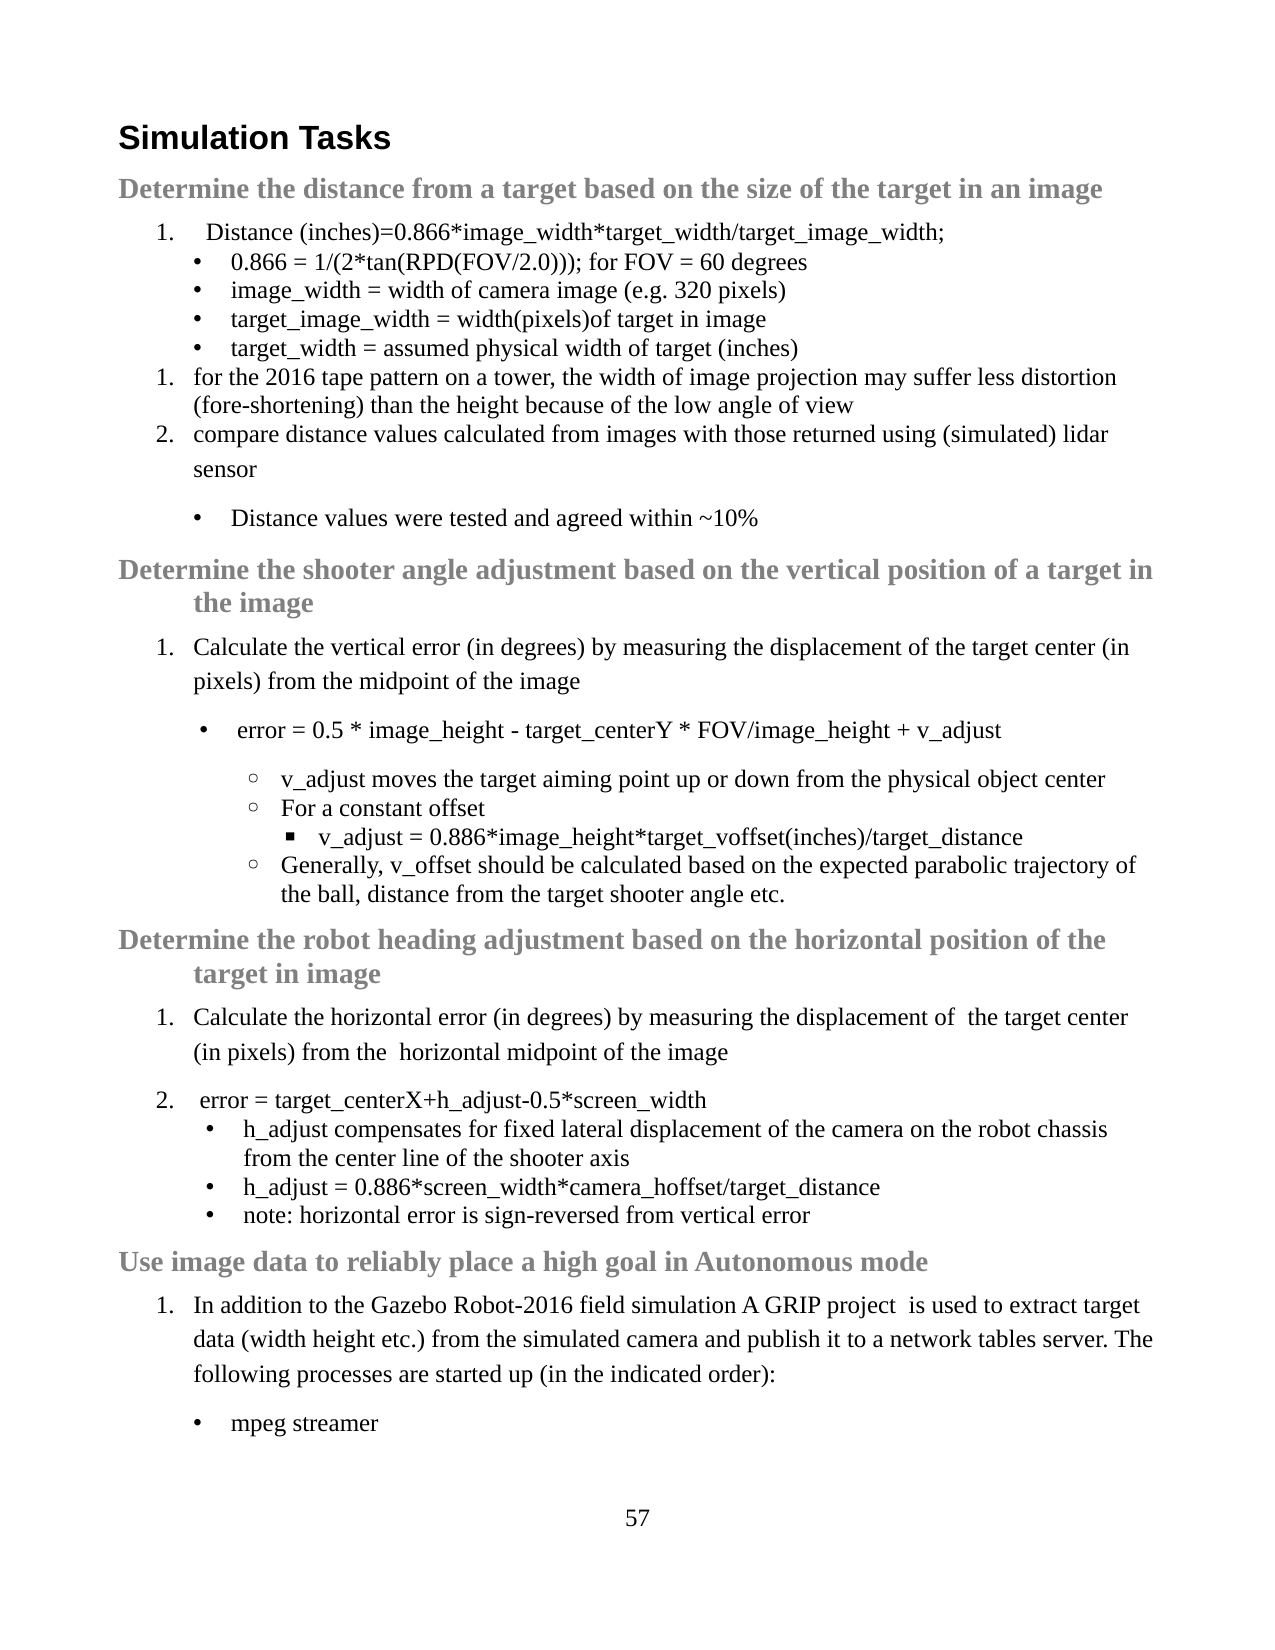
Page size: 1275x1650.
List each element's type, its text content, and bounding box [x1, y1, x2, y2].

list compare distance values calculated from images with those returned using (simulated) lidar sensor [156, 419, 1157, 483]
list v_adjust moves the target aiming point up or down from the physical object center [243, 764, 1157, 793]
list error = target_centerX+h_adjust-0.5*screen_width [156, 1086, 1157, 1114]
subtitle Determine the shooter angle adjustment based on the vertical position of a target in the image [118, 552, 1157, 619]
list target_image_width = width(pixels)of target in image [193, 304, 1157, 333]
list for the 2016 tape pattern on a tower, the width of image projection may suffer less distortion (fore-shortening) than the height because of the low angle of view [156, 362, 1157, 419]
list Distance values were tested and agreed within ~10% [193, 503, 1157, 532]
list 0.866 = 1/(2*tan(RPD(FOV/2.0))); for FOV = 60 degrees [193, 247, 1157, 276]
list Generally, v_offset should be calculated based on the expected parabolic trajectory of the ball, distance from the target shooter angle etc. [243, 850, 1157, 908]
subtitle Use image data to reliably place a high goal in Autonomous mode [118, 1244, 1157, 1277]
list h_adjust = 0.886*screen_width*camera_hoffset/target_distance [206, 1172, 1157, 1201]
list v_adjust = 0.886*image_height*target_voffset(inches)/target_distance [281, 822, 1157, 850]
subtitle Determine the distance from a target based on the size of the target in an image [118, 171, 1157, 205]
list In addition to the Gazebo Robot-2016 field simulation A GRIP project is used to extract target data (width height etc.) from the simulated camera and publish it to a network tables server. The following processes are started up (in the indicated order): [156, 1290, 1157, 1388]
list h_adjust compensates for fixed lateral displacement of the camera on the robot chassis from the center line of the shooter axis [206, 1114, 1157, 1172]
list mpeg streamer [193, 1408, 1157, 1437]
subtitle Simulation Tasks [118, 118, 1157, 157]
list image_width = width of camera image (e.g. 320 pixels) [193, 276, 1157, 304]
list Calculate the vertical error (in degrees) by measuring the displacement of the target center (in pixels) from the midpoint of the image [156, 632, 1157, 695]
list For a constant offset [243, 793, 1157, 822]
subtitle Determine the robot heading adjustment based on the horizontal position of the target in image [118, 922, 1157, 989]
list note: horizontal error is sign-reversed from vertical error [206, 1201, 1157, 1229]
list Calculate the horizontal error (in degrees) by measuring the displacement of the target center (in pixels) from the horizontal midpoint of the image [156, 1002, 1157, 1065]
list target_width = assumed physical width of target (inches) [193, 333, 1157, 362]
list Distance (inches)=0.866*image_width*target_width/target_image_width; [156, 217, 1157, 247]
list error = 0.5 * image_height - target_centerY * FOV/image_height + v_adjust [199, 715, 1157, 744]
